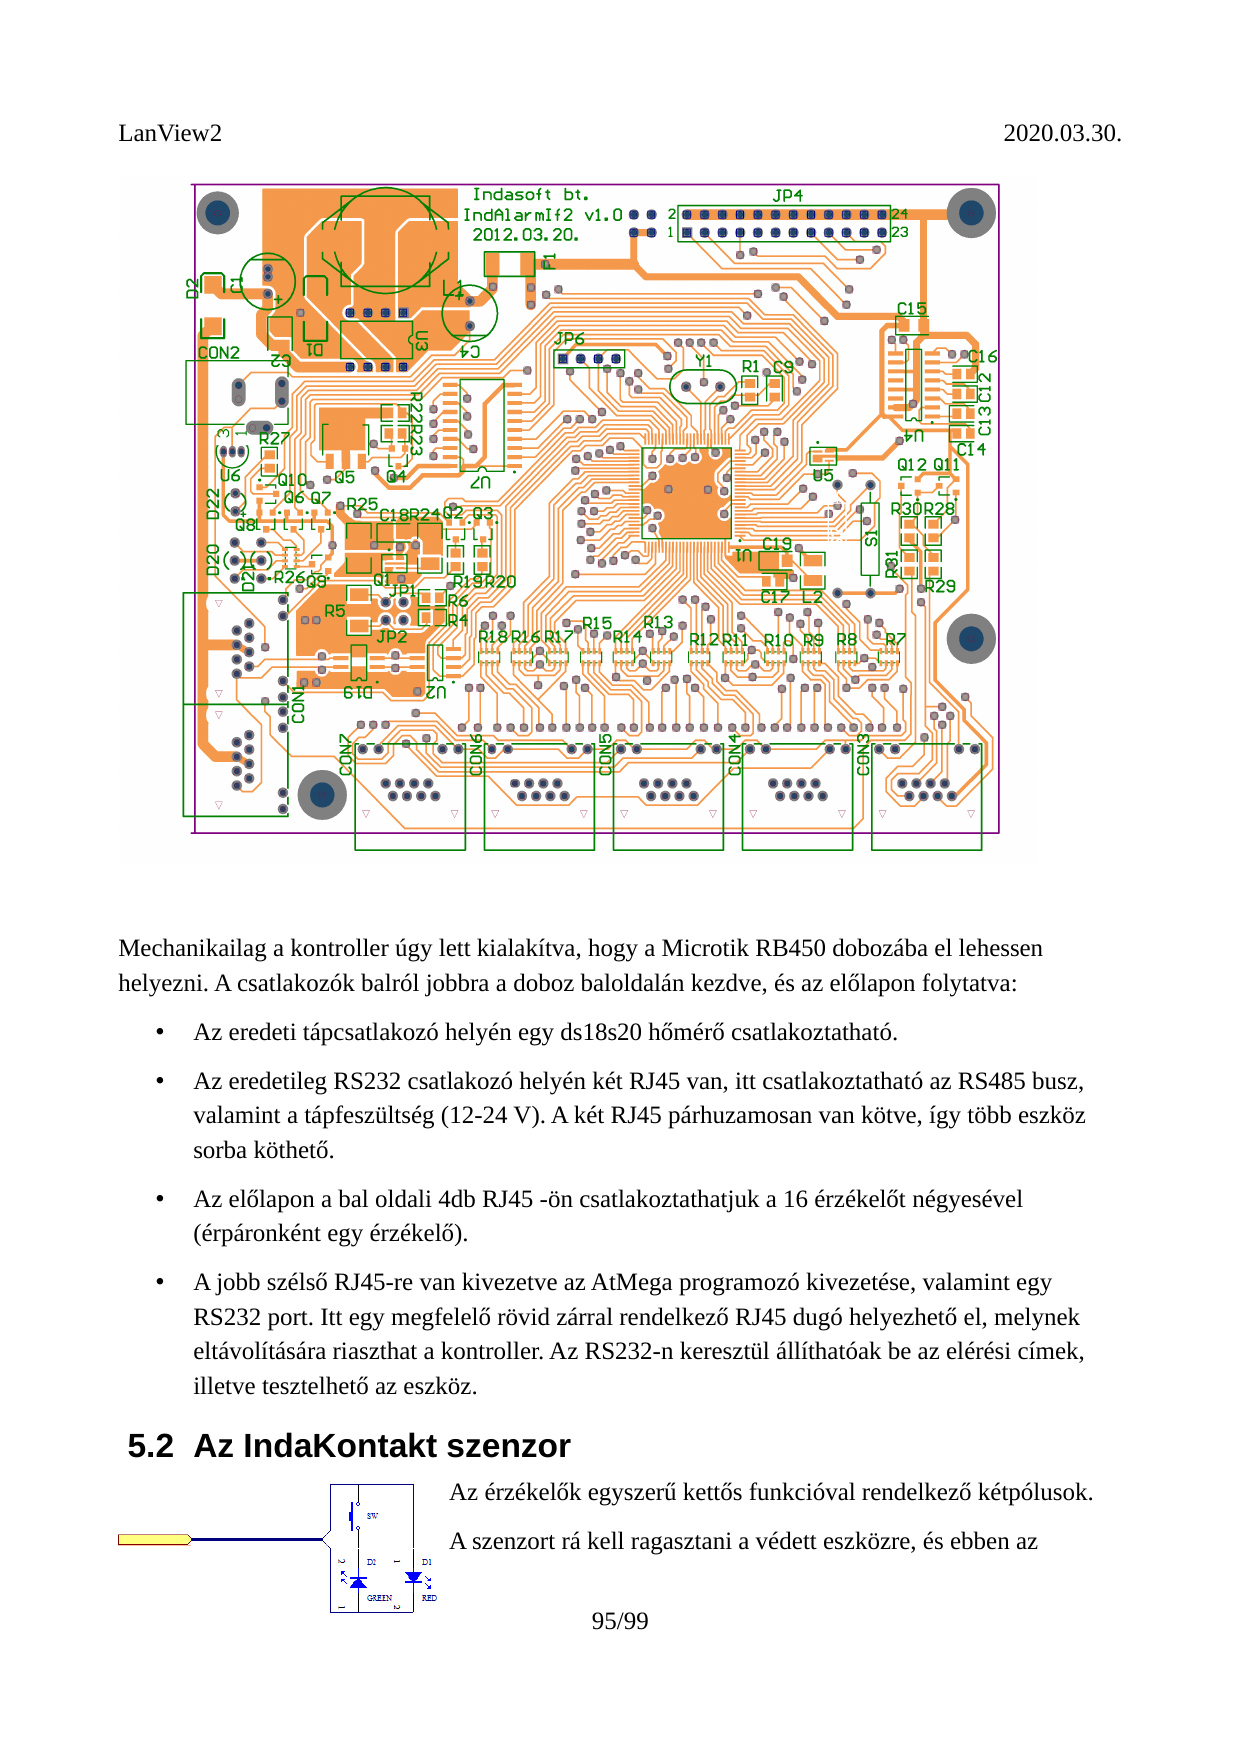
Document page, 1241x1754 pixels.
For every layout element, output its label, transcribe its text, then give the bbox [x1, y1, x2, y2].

subtitle Az IndaKontakt szenzor [118, 1426, 1122, 1465]
list A jobb szélső RJ45-re van kivezetve az AtMega programozó kivezetése, valamint egy RS232 port. Itt egy megfelelő rövid zárral rendelkező RJ45 dugó helyezhető el, melynek eltávolítására riaszthat a kontroller. Az RS232-n keresztül állíthatóak be az elérési címek, illetve tesztelhető az eszköz. [156, 1267, 1122, 1399]
list Az előlapon a bal oldali 4db RJ45 -ön csatlakoztathatjuk a 16 érzékelőt négyesével (érpáronként egy érzékelő). [156, 1184, 1122, 1247]
picture [118, 177, 1039, 864]
list Az eredeti tápcsatlakozó helyén egy ds18s20 hőmérő csatlakoztatható. [156, 1017, 1122, 1046]
text Mechanikailag a kontroller úgy lett kialakítva, hogy a Microtik RB450 dobozába el lehessen helyezni. A csatlakozók balról jobbra a doboz baloldalán kezdve, és az előlapon folytatva: [118, 933, 1122, 996]
text Az érzékelők egyszerű kettős funkcióval rendelkező kétpólusok. [118, 1477, 1122, 1506]
list Az eredetileg RS232 csatlakozó helyén két RJ45 van, itt csatlakoztatható az RS485 busz, valamint a tápfeszültség (12-24 V). A két RJ45 párhuzamosan van kötve, így több eszköz sorba köthető. [156, 1066, 1122, 1163]
text A szenzort rá kell ragasztani a védett eszközre, és ebben az [447, 1526, 1122, 1555]
